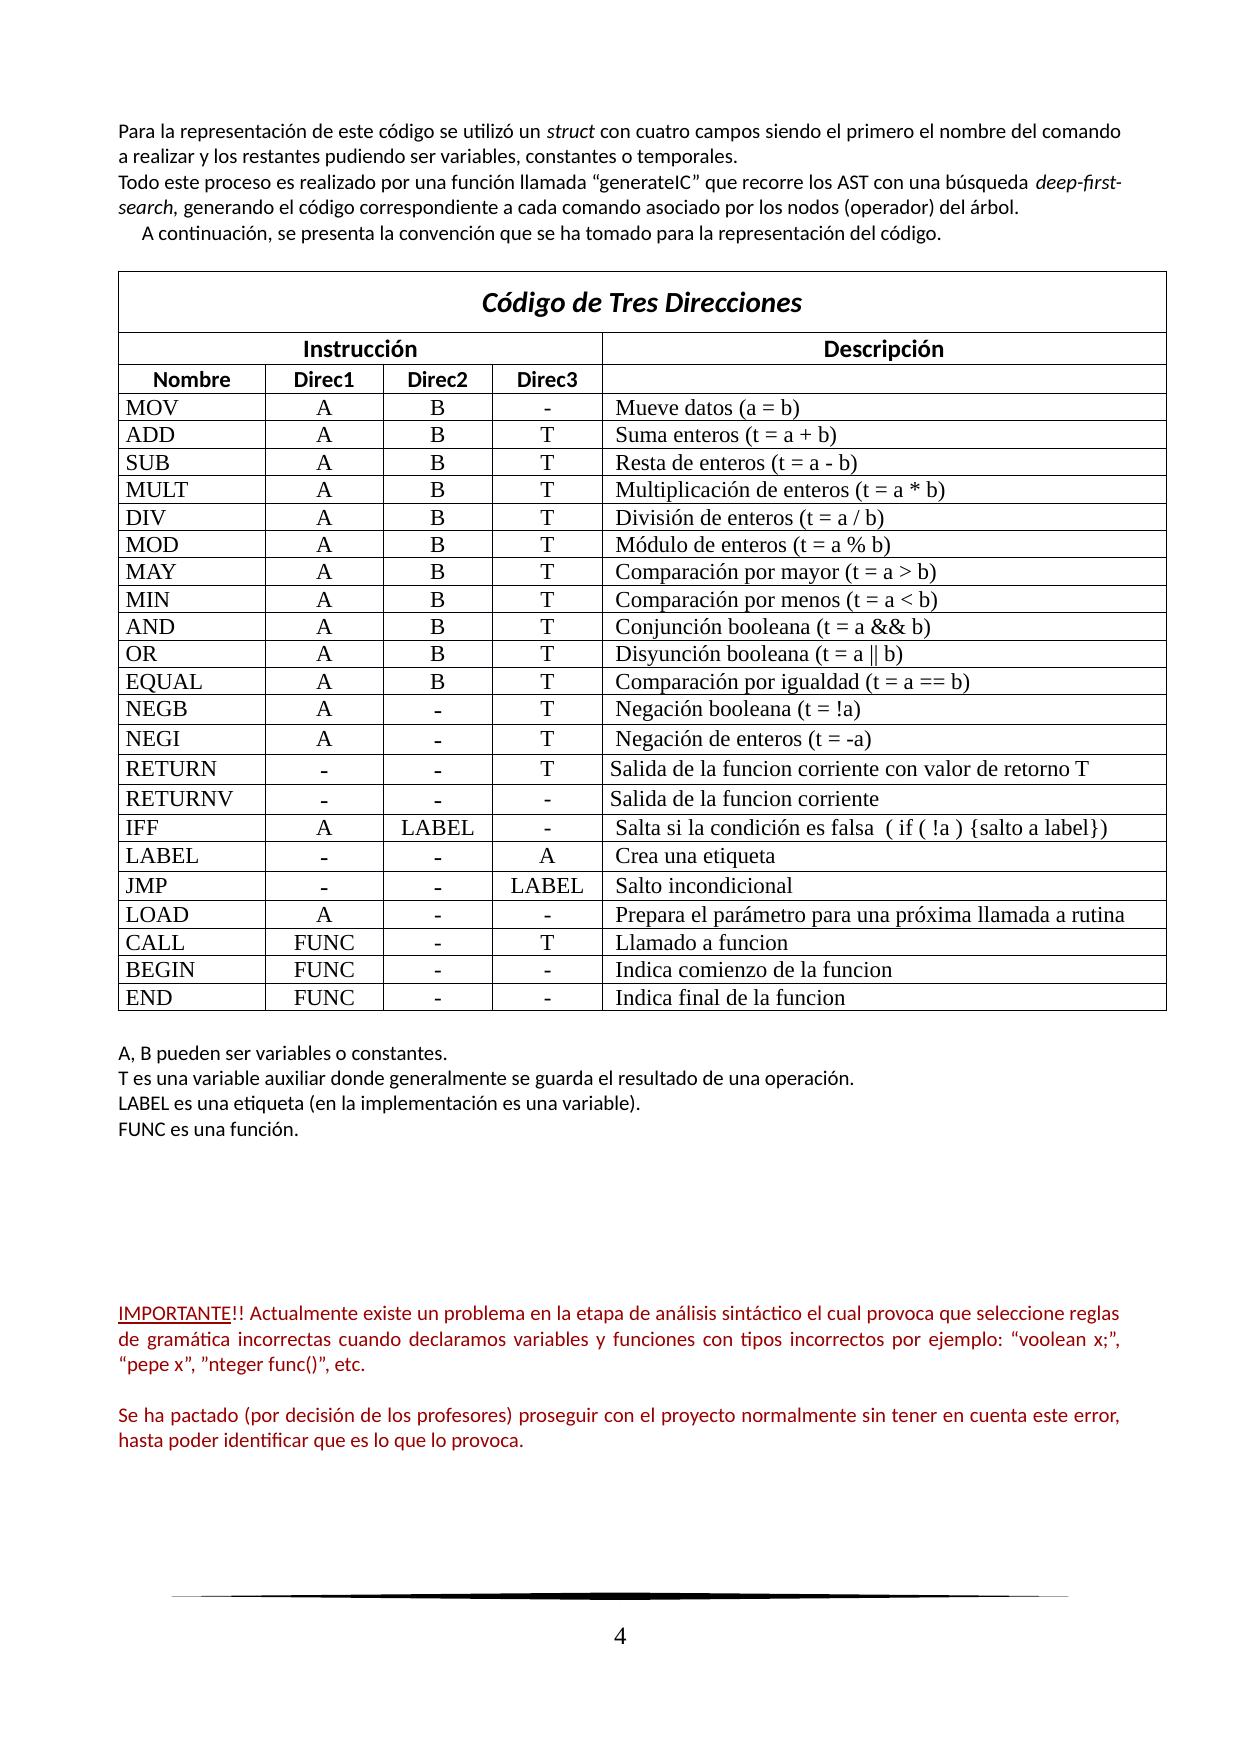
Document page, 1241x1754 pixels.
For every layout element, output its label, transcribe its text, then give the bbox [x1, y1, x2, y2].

table_cell - [266, 755, 383, 784]
table_cell A [266, 641, 383, 667]
table_cell - [266, 785, 383, 813]
table_cell Direc3 [493, 365, 602, 393]
table_cell Mueve datos (a = b) [603, 394, 1166, 420]
table_cell B [384, 558, 492, 585]
table_cell NEGI [119, 725, 265, 754]
table_cell Instrucción [119, 333, 602, 364]
table_cell Comparación por igualdad (t = a == b) [603, 668, 1166, 694]
table_cell A [266, 586, 383, 612]
table_cell MULT [119, 476, 265, 502]
table_cell NEGB [119, 695, 265, 724]
table_cell - [493, 785, 602, 813]
table_cell - [384, 956, 492, 983]
table_cell LOAD [119, 901, 265, 928]
table_cell B [384, 421, 492, 448]
table_cell Multiplicación de enteros (t = a * b) [603, 476, 1166, 502]
text Todo este proceso es realizado por una función llamada “generateIC” que recorre los AST con una búsqueda deep-first-search, generando el código correspondiente a cada comando asociado por los nodos (operador) del árbol. [118, 169, 1122, 220]
table_cell - [384, 695, 492, 724]
table_cell - [384, 755, 492, 784]
table_cell B [384, 476, 492, 502]
table_cell A [266, 421, 383, 448]
table_cell Negación de enteros (t = -a) [603, 725, 1166, 754]
table_cell MOV [119, 394, 265, 420]
table_cell Módulo de enteros (t = a % b) [603, 531, 1166, 557]
table_cell LABEL [384, 815, 492, 841]
table_cell - [266, 842, 383, 871]
table_cell - [384, 842, 492, 871]
text Para la representación de este código se utilizó un struct con cuatro campos siendo el primero el nombre del comando a realizar y los restantes pudiendo ser variables, constantes o temporales. [118, 118, 1122, 169]
table_cell T [493, 421, 602, 448]
table_cell - [493, 901, 602, 928]
table_cell T [493, 695, 602, 724]
table_cell JMP [119, 872, 265, 900]
table_cell T [493, 558, 602, 585]
table_cell Comparación por mayor (t = a > b) [603, 558, 1166, 585]
table_cell División de enteros (t = a / b) [603, 504, 1166, 530]
table_cell Salida de la funcion corriente [603, 785, 1166, 813]
table_cell - [493, 956, 602, 983]
table_cell A [493, 842, 602, 871]
table_cell Disyunción booleana (t = a || b) [603, 641, 1166, 667]
table_cell Direc1 [266, 365, 383, 393]
table_cell Comparación por menos (t = a < b) [603, 586, 1166, 612]
text A, B pueden ser variables o constantes. [118, 1040, 1122, 1065]
table_cell Crea una etiqueta [603, 842, 1166, 871]
table_cell Negación booleana (t = !a) [603, 695, 1166, 724]
table_cell T [493, 586, 602, 612]
table_cell Prepara el parámetro para una próxima llamada a rutina [603, 901, 1166, 928]
table_cell RETURNV [119, 785, 265, 813]
table_cell T [493, 449, 602, 475]
table_cell LABEL [119, 842, 265, 871]
table_cell IFF [119, 815, 265, 841]
table_cell AND [119, 613, 265, 639]
table_cell A [266, 668, 383, 694]
table_cell T [493, 725, 602, 754]
table_cell - [493, 984, 602, 1010]
table_cell SUB [119, 449, 265, 475]
table_cell T [493, 531, 602, 557]
table_cell Indica final de la funcion [603, 984, 1166, 1010]
text FUNC es una función. [118, 1116, 1122, 1141]
table_cell B [384, 449, 492, 475]
table_cell - [384, 984, 492, 1010]
table_cell T [493, 476, 602, 502]
table_cell Indica comienzo de la funcion [603, 956, 1166, 983]
table_cell T [493, 755, 602, 784]
table_cell B [384, 586, 492, 612]
table_cell T [493, 641, 602, 667]
table_cell A [266, 449, 383, 475]
table_cell A [266, 613, 383, 639]
table_cell B [384, 394, 492, 420]
table_cell B [384, 504, 492, 530]
table_cell - [384, 785, 492, 813]
table_cell FUNC [266, 984, 383, 1010]
table_cell - [493, 394, 602, 420]
table_cell Direc2 [384, 365, 492, 393]
table_cell A [266, 901, 383, 928]
text A continuación, se presenta la convención que se ha tomado para la representación del código. [118, 220, 1122, 245]
table_cell - [384, 929, 492, 955]
table_cell BEGIN [119, 956, 265, 983]
table_cell B [384, 613, 492, 639]
table_cell DIV [119, 504, 265, 530]
text Se ha pactado (por decisión de los profesores) proseguir con el proyecto normalmente sin tener en cuenta este error, hasta poder identificar que es lo que lo provoca. [118, 1402, 1122, 1453]
table_cell T [493, 668, 602, 694]
table_header Código de Tres Direcciones [119, 272, 1166, 332]
table_cell Conjunción booleana (t = a && b) [603, 613, 1166, 639]
table_cell MOD [119, 531, 265, 557]
table_cell Suma enteros (t = a + b) [603, 421, 1166, 448]
table_cell Nombre [119, 365, 265, 393]
text T es una variable auxiliar donde generalmente se guarda el resultado de una operación. [118, 1065, 1122, 1091]
table_cell A [266, 815, 383, 841]
table_cell EQUAL [119, 668, 265, 694]
table_cell A [266, 394, 383, 420]
table_cell FUNC [266, 929, 383, 955]
table_cell A [266, 476, 383, 502]
table_cell FUNC [266, 956, 383, 983]
table_cell B [384, 641, 492, 667]
table_cell ADD [119, 421, 265, 448]
table_cell T [493, 929, 602, 955]
table_cell Salto incondicional [603, 872, 1166, 900]
table_cell A [266, 531, 383, 557]
table_cell Salida de la funcion corriente con valor de retorno T [603, 755, 1166, 784]
table_cell Llamado a funcion [603, 929, 1166, 955]
table_cell A [266, 725, 383, 754]
table_cell - [493, 815, 602, 841]
table_cell - [384, 872, 492, 900]
table_cell OR [119, 641, 265, 667]
text IMPORTANTE!! Actualmente existe un problema en la etapa de análisis sintáctico el cual provoca que seleccione reglas de gramática incorrectas cuando declaramos variables y funciones con tipos incorrectos por ejemplo: “voolean x;”, “pepe x”, ”nteger func()”, etc. [118, 1301, 1122, 1377]
table_cell A [266, 504, 383, 530]
table_cell A [266, 695, 383, 724]
table_cell - [384, 725, 492, 754]
table_cell MIN [119, 586, 265, 612]
table_cell T [493, 504, 602, 530]
table_cell B [384, 531, 492, 557]
table_cell CALL [119, 929, 265, 955]
table_cell - [384, 901, 492, 928]
table_cell Resta de enteros (t = a - b) [603, 449, 1166, 475]
table_cell Salta si la condición es falsa ( if ( !a ) {salto a label}) [603, 815, 1166, 841]
table_cell [603, 365, 1166, 393]
table_cell END [119, 984, 265, 1010]
table_cell T [493, 613, 602, 639]
table_cell - [266, 872, 383, 900]
table_cell B [384, 668, 492, 694]
table_cell RETURN [119, 755, 265, 784]
table_cell MAY [119, 558, 265, 585]
text LABEL es una etiqueta (en la implementación es una variable). [118, 1091, 1122, 1116]
table_cell Descripción [603, 333, 1166, 364]
table_cell A [266, 558, 383, 585]
table_cell LABEL [493, 872, 602, 900]
